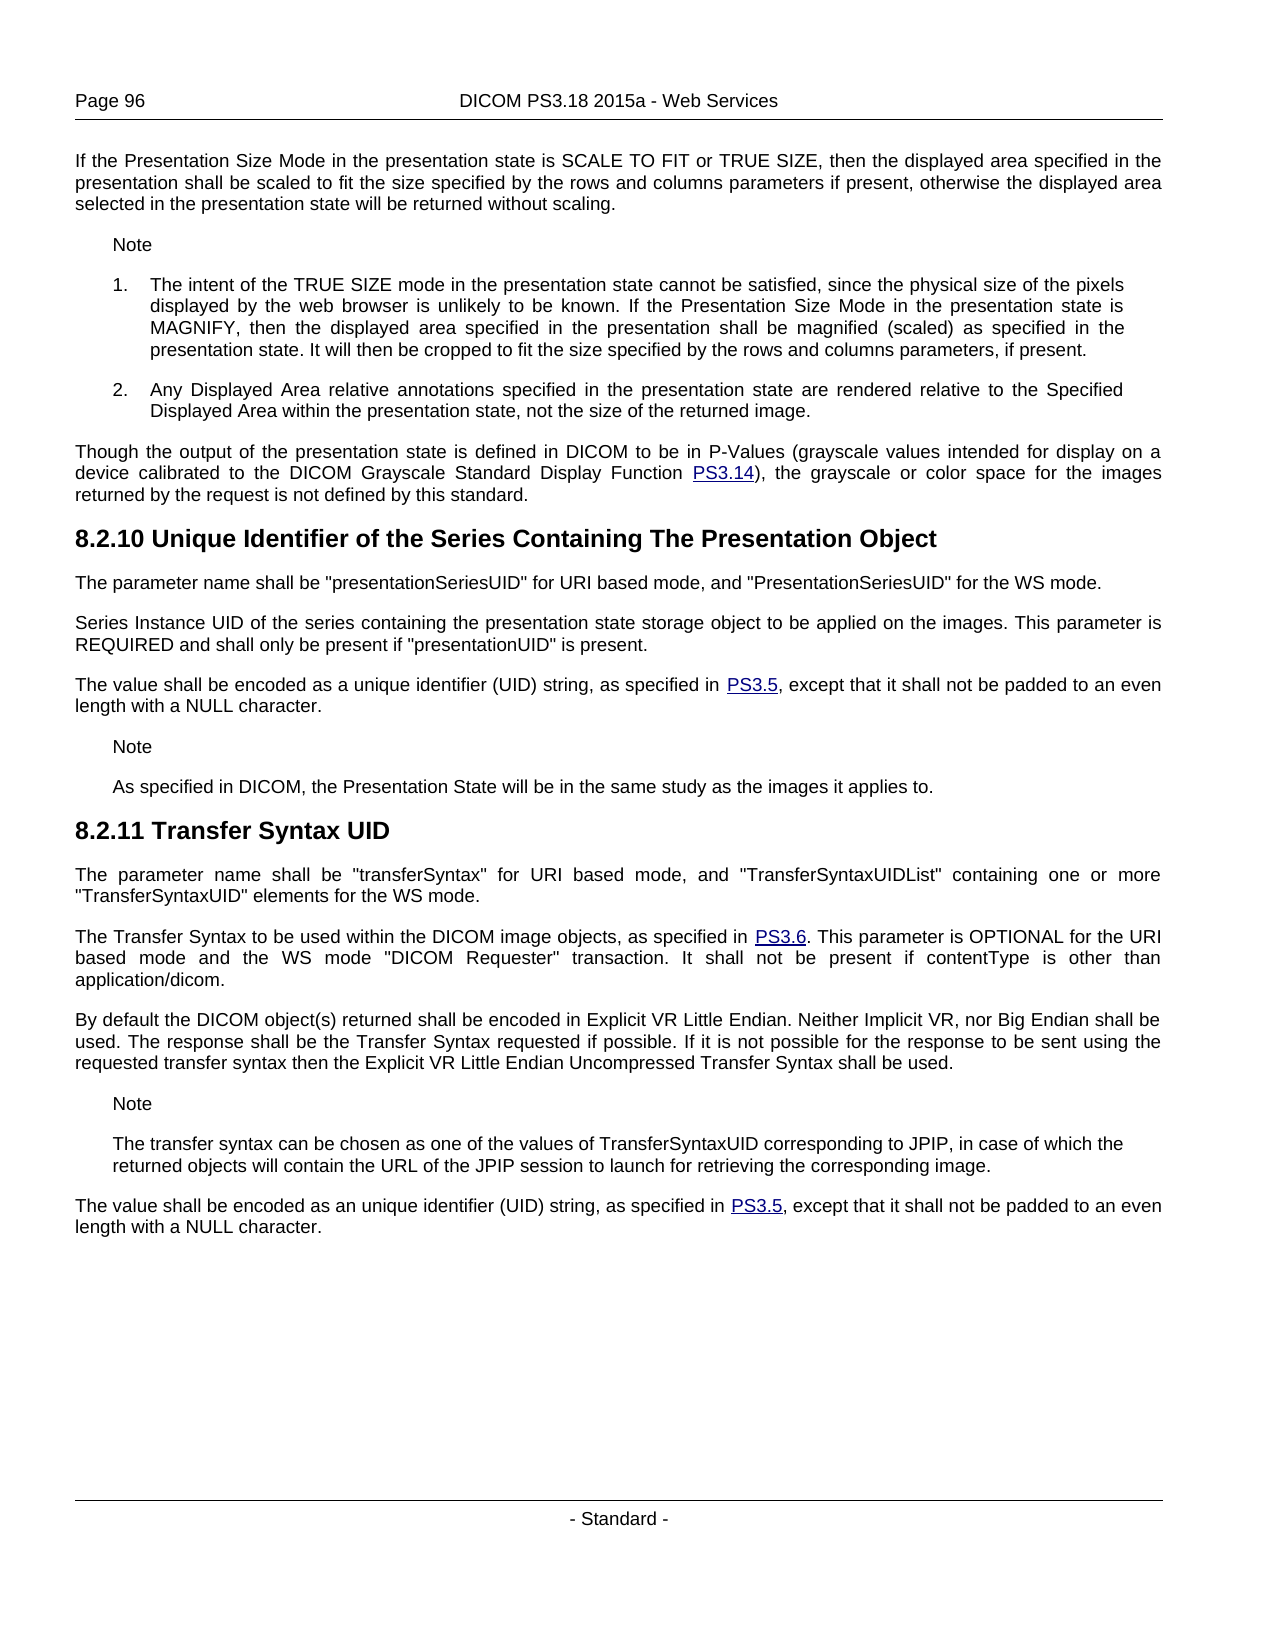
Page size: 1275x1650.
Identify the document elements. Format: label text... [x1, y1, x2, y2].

list The intent of the TRUE SIZE mode in the presentation state cannot be satisfied, since the physical size of the pixels displayed by the web browser is unlikely to be known. If the Presentation Size Mode in the presentation state is MAGNIFY, then the displayed area specified in the presentation shall be magnified (scaled) as specified in the presentation state. It will then be cropped to fit the size specified by the rows and columns parameters, if present. [112, 274, 1125, 360]
list Any Displayed Area relative annotations specified in the presentation state are rendered relative to the Specified Displayed Area within the presentation state, not the size of the returned image. [112, 379, 1125, 422]
text The Transfer Syntax to be used within the DICOM image objects, as specified in PS3.6. This parameter is OPTIONAL for the URI based mode and the WS mode "DICOM Requester" transaction. It shall not be present if contentType is other than application/dicom. [75, 926, 1162, 990]
text The value shall be encoded as a unique identifier (UID) string, as specified in PS3.5, except that it shall not be padded to an even length with a NULL character. [75, 674, 1162, 717]
text By default the DICOM object(s) returned shall be encoded in Explicit VR Little Endian. Neither Implicit VR, nor Big Endian shall be used. The response shall be the Transfer Syntax requested if possible. If it is not possible for the response to be sent using the requested transfer syntax then the Explicit VR Little Endian Uncompressed Transfer Syntax shall be used. [75, 1009, 1162, 1074]
text Note [112, 1092, 1125, 1114]
text The value shall be encoded as an unique identifier (UID) string, as specified in PS3.5, except that it shall not be padded to an even length with a NULL character. [75, 1195, 1162, 1238]
text If the Presentation Size Mode in the presentation state is SCALE TO FIT or TRUE SIZE, then the displayed area specified in the presentation shall be scaled to fit the size specified by the rows and columns parameters if present, otherwise the displayed area selected in the presentation state will be returned without scaling. [75, 150, 1162, 215]
text The parameter name shall be "presentationSeriesUID" for URI based mode, and "PresentationSeriesUID" for the WS mode. [75, 572, 1162, 593]
text 8.2.11 Transfer Syntax UID [75, 816, 1162, 845]
text Note [112, 233, 1125, 255]
text 8.2.10 Unique Identifier of the Series Containing The Presentation Object [75, 524, 1162, 553]
text As specified in DICOM, the Presentation State will be in the same study as the images it applies to. [112, 776, 1125, 797]
text The transfer syntax can be chosen as one of the values of TransferSyntaxUID corresponding to JPIP, in case of which the returned objects will contain the URL of the JPIP session to launch for retrieving the corresponding image. [112, 1133, 1125, 1176]
text Though the output of the presentation state is defined in DICOM to be in P-Values (grayscale values intended for display on a device calibrated to the DICOM Grayscale Standard Display Function PS3.14), the grayscale or color space for the images returned by the request is not defined by this standard. [75, 441, 1162, 505]
text The parameter name shall be "transferSyntax" for URI based mode, and "TransferSyntaxUIDList" containing one or more "TransferSyntaxUID" elements for the WS mode. [75, 864, 1162, 907]
text Note [112, 736, 1125, 757]
text Series Instance UID of the series containing the presentation state storage object to be applied on the images. This parameter is REQUIRED and shall only be present if "presentationUID" is present. [75, 612, 1162, 655]
